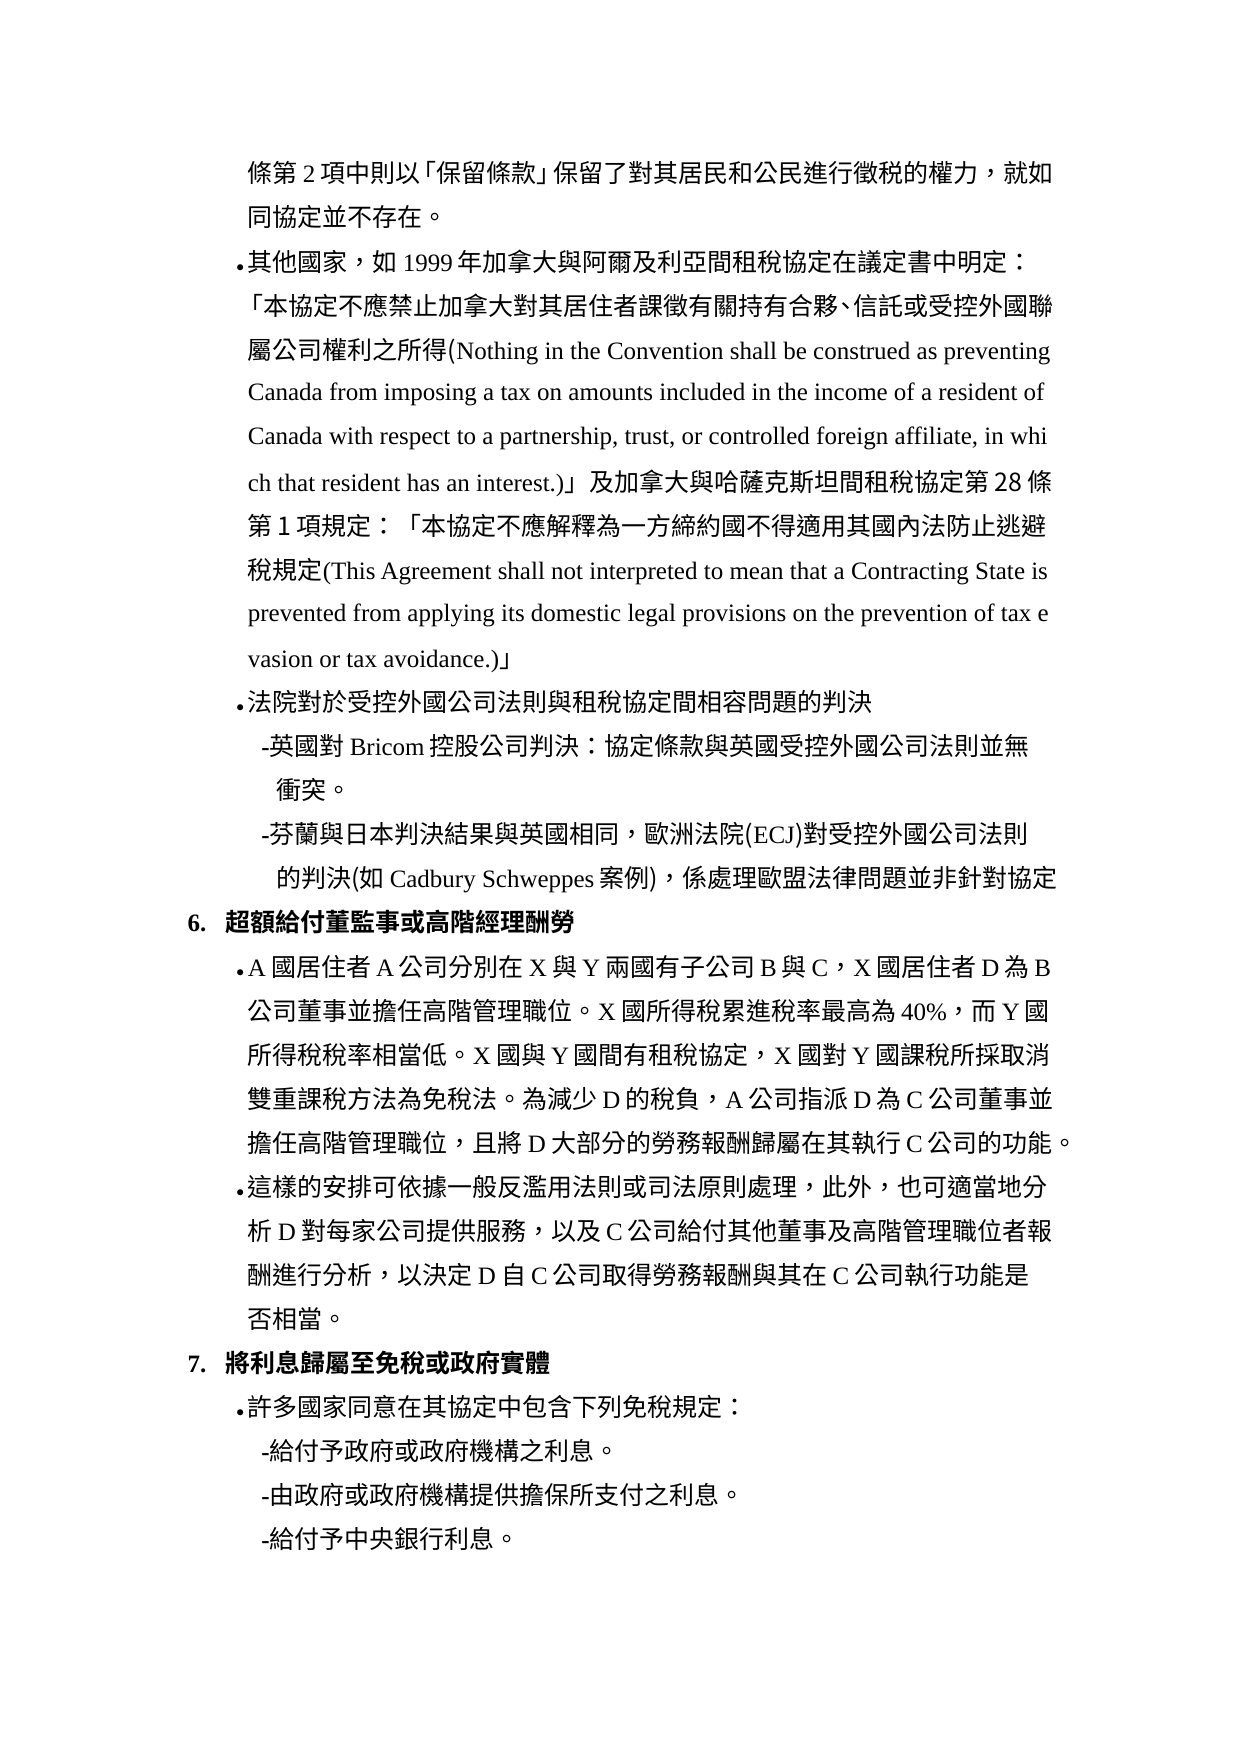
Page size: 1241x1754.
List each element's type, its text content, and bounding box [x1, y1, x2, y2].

text -由政府或政府機構提供擔保所支付之利息。 [261, 1472, 1053, 1516]
list A國居住者A公司分別在X與Y兩國有子公司B與C，X國居住者D為B公司董事並擔任高階管理職位。X國所得稅累進稅率最高為40%，而Y國所得稅稅率相當低。X國與Y國間有租稅協定，X國對Y國課稅所採取消雙重課稅方法為免稅法。為減少D的稅負，A公司指派D為C公司董事並擔任高階管理職位，且將D大部分的勞務報酬歸屬在其執行C公司的功能。 [236, 943, 1053, 1163]
list 許多國家同意在其協定中包含下列免稅規定： [236, 1384, 1053, 1428]
text -英國對Bricom控股公司判決：協定條款與英國受控外國公司法則並無衝突。 [261, 723, 1053, 811]
list 法院對於受控外國公司法則與租稅協定間相容問題的判決 [236, 679, 1053, 723]
list 超額給付董監事或高階經理酬勞 [187, 899, 1053, 943]
list 這樣的安排可依據一般反濫用法則或司法原則處理，此外，也可適當地分析D對每家公司提供服務，以及C公司給付其他董事及高階管理職位者報酬進行分析，以決定D自C公司取得勞務報酬與其在C公司執行功能是否相當。 [236, 1163, 1053, 1340]
text -芬蘭與日本判決結果與英國相同，歐洲法院(ECJ)對受控外國公司法則的判決(如Cadbury Schweppes案例)，係處理歐盟法律問題並非針對協定。 [261, 811, 1053, 899]
text -給付予中央銀行利息。 [261, 1516, 1053, 1560]
list 其他國家，如1999年加拿大與阿爾及利亞間租稅協定在議定書中明定：「本協定不應禁止加拿大對其居住者課徵有關持有合夥、信託或受控外國聯屬公司權利之所得(Nothing in the Convention shall be construed as preventing Canada from imposing a tax on amounts included in the income of a resident of Canada with respect to a partnership, trust, or controlled foreign affiliate, in which that resident has an interest.)」及加拿大與哈薩克斯坦間租稅協定第28條第1項規定：「本協定不應解釋為一方締約國不得適用其國內法防止逃避稅規定(This Agreement shall not interpreted to mean that a Contracting State is prevented from applying its domestic legal provisions on the prevention of tax evasion or tax avoidance.)」 [236, 238, 1053, 679]
list 將利息歸屬至免稅或政府實體 [187, 1340, 1053, 1384]
text -給付予政府或政府機構之利息。 [261, 1428, 1053, 1472]
list 條第2項中則以「保留條款」保留了對其居民和公民進行徵税的權力，就如同協定並不存在。 [236, 150, 1053, 238]
